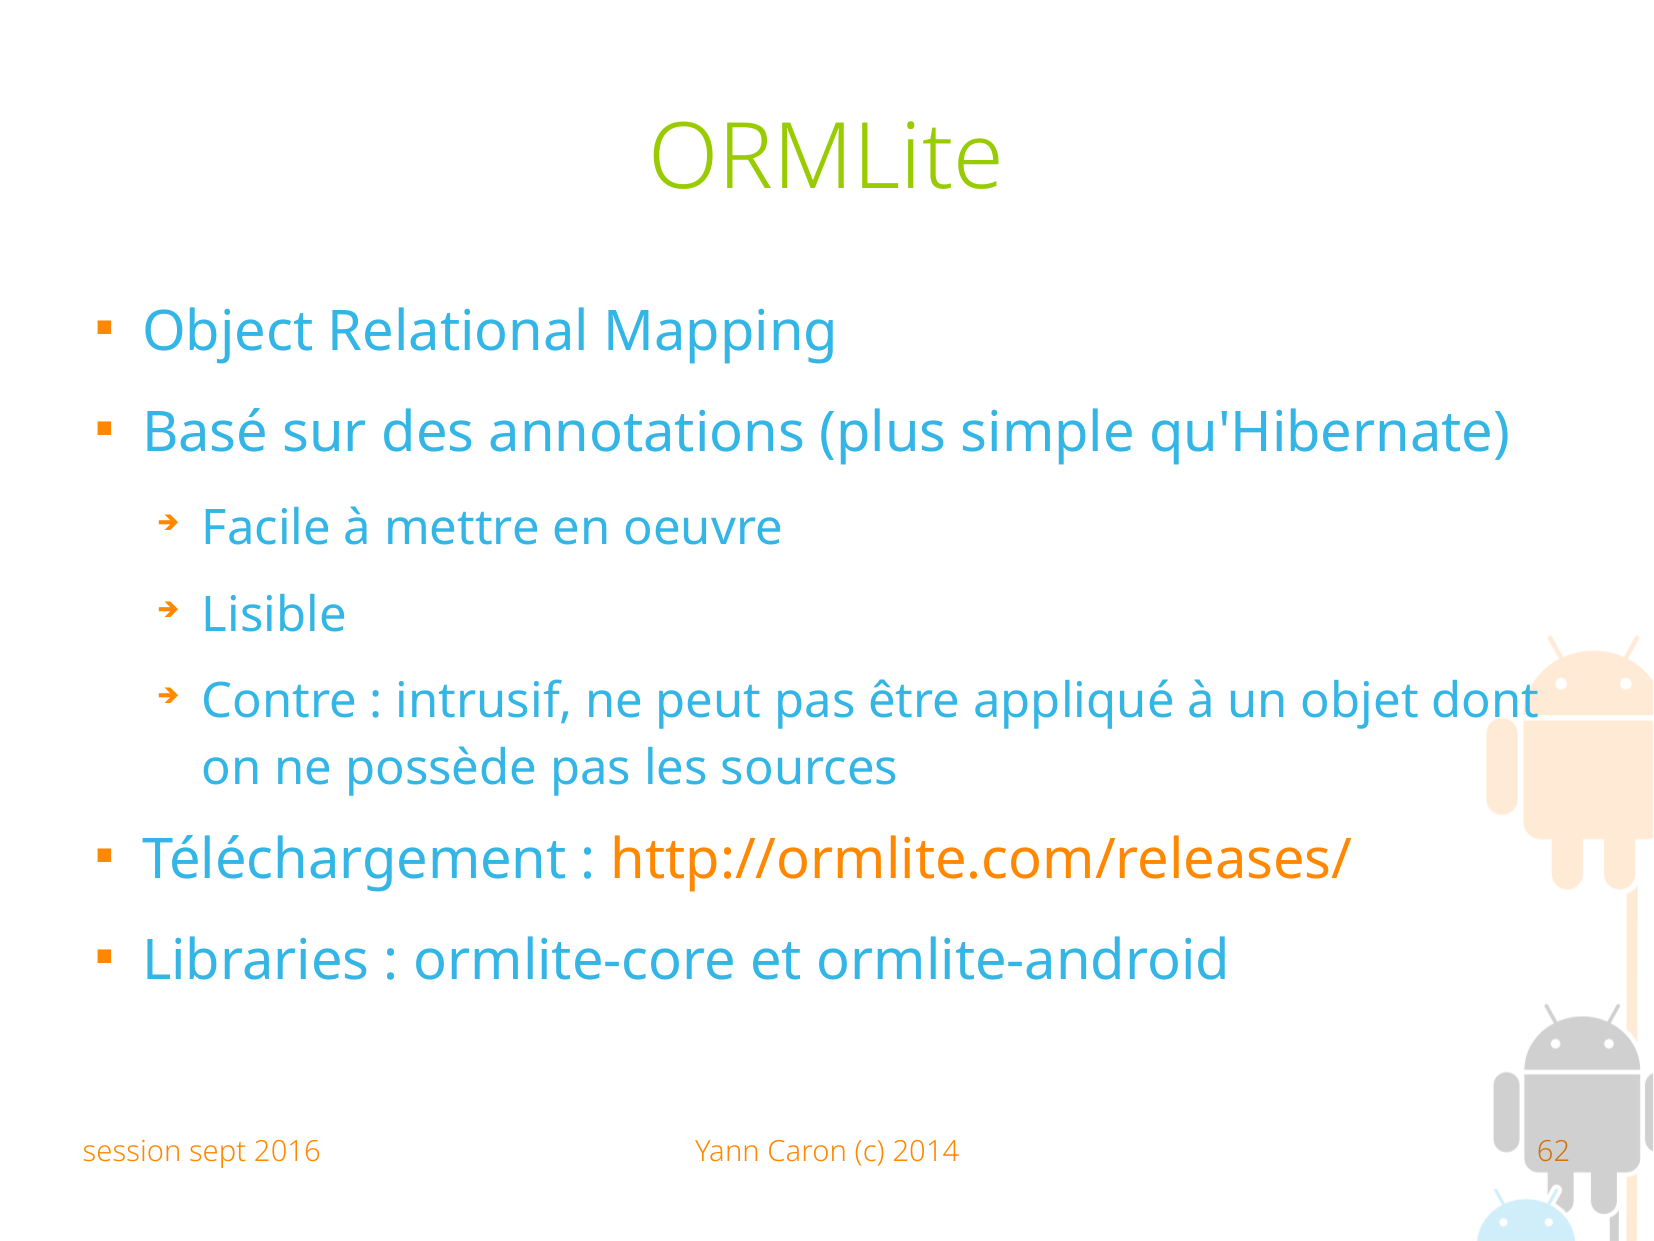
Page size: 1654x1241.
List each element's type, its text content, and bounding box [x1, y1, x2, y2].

title ORMLite [82, 49, 1571, 257]
picture [240, 423, 1654, 1241]
list Object Relational Mapping Basé sur des annotations (plus simple qu'Hibernate) Facile à mettre en oeuvre Lisible Contre : intrusif, ne peut pas être appliqué à un objet dont on ne possède pas les sources Téléchargement : http://ormlite.com/releases/ Libraries : ormlite-core et ormlite-android [82, 290, 1571, 1010]
